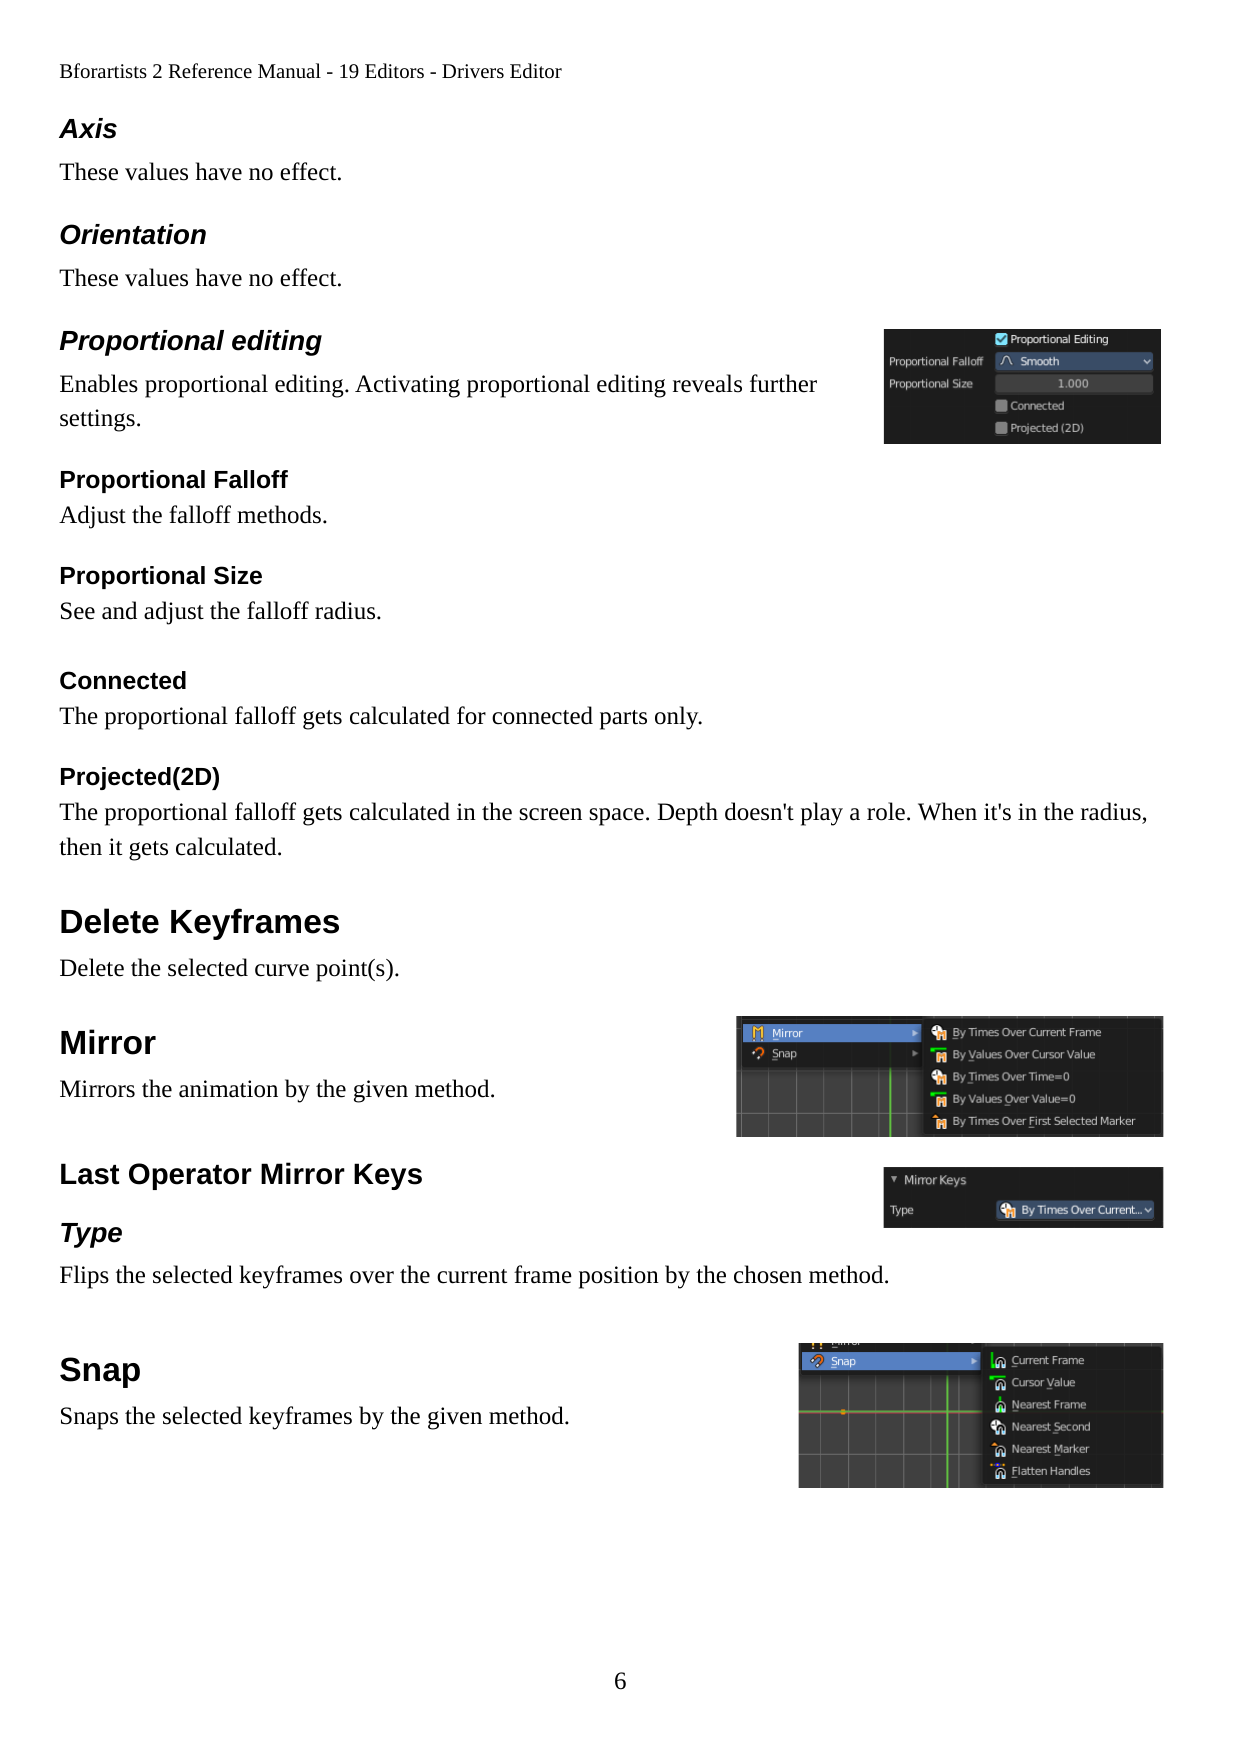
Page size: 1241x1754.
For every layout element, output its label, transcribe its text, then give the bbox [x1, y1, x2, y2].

text These values have no effect. [59, 157, 1181, 186]
subtitle Axis [59, 113, 1181, 144]
subtitle Type [59, 1216, 1181, 1248]
subtitle Mirror [59, 1023, 736, 1061]
picture [798, 1343, 1164, 1488]
text Mirrors the animation by the given method. [59, 1074, 736, 1102]
picture [883, 329, 1161, 444]
subtitle Projected(2D) [59, 762, 1181, 791]
subtitle [1164, 1350, 1181, 1389]
subtitle Snap [59, 1350, 798, 1389]
subtitle Proportional Size [59, 561, 1181, 590]
text These values have no effect. [59, 263, 1181, 292]
text The proportional falloff gets calculated for connected parts only. [59, 701, 1181, 729]
subtitle [1164, 1023, 1181, 1061]
picture [883, 1167, 1164, 1228]
text See and adjust the falloff radius. [59, 596, 1181, 625]
subtitle Orientation [59, 218, 1181, 250]
text Flips the selected keyframes over the current frame position by the chosen method. [59, 1260, 1181, 1289]
text Snaps the selected keyframes by the given method. [59, 1401, 798, 1430]
subtitle Connected [59, 666, 1181, 694]
text Enables proportional editing. Activating proportional editing reveals further settings. [59, 369, 883, 432]
subtitle Proportional Falloff [59, 465, 1181, 493]
text Adjust the falloff methods. [59, 500, 1181, 528]
text Delete the selected curve point(s). [59, 953, 1181, 981]
subtitle Delete Keyframes [59, 902, 1181, 940]
subtitle Last Operator Mirror Keys [59, 1157, 1181, 1191]
text The proportional falloff gets calculated in the screen space. Depth doesn't play a role. When it's in the radius, then it gets calculated. [59, 797, 1181, 860]
picture [736, 1016, 1164, 1137]
subtitle Proportional editing [59, 324, 1181, 356]
